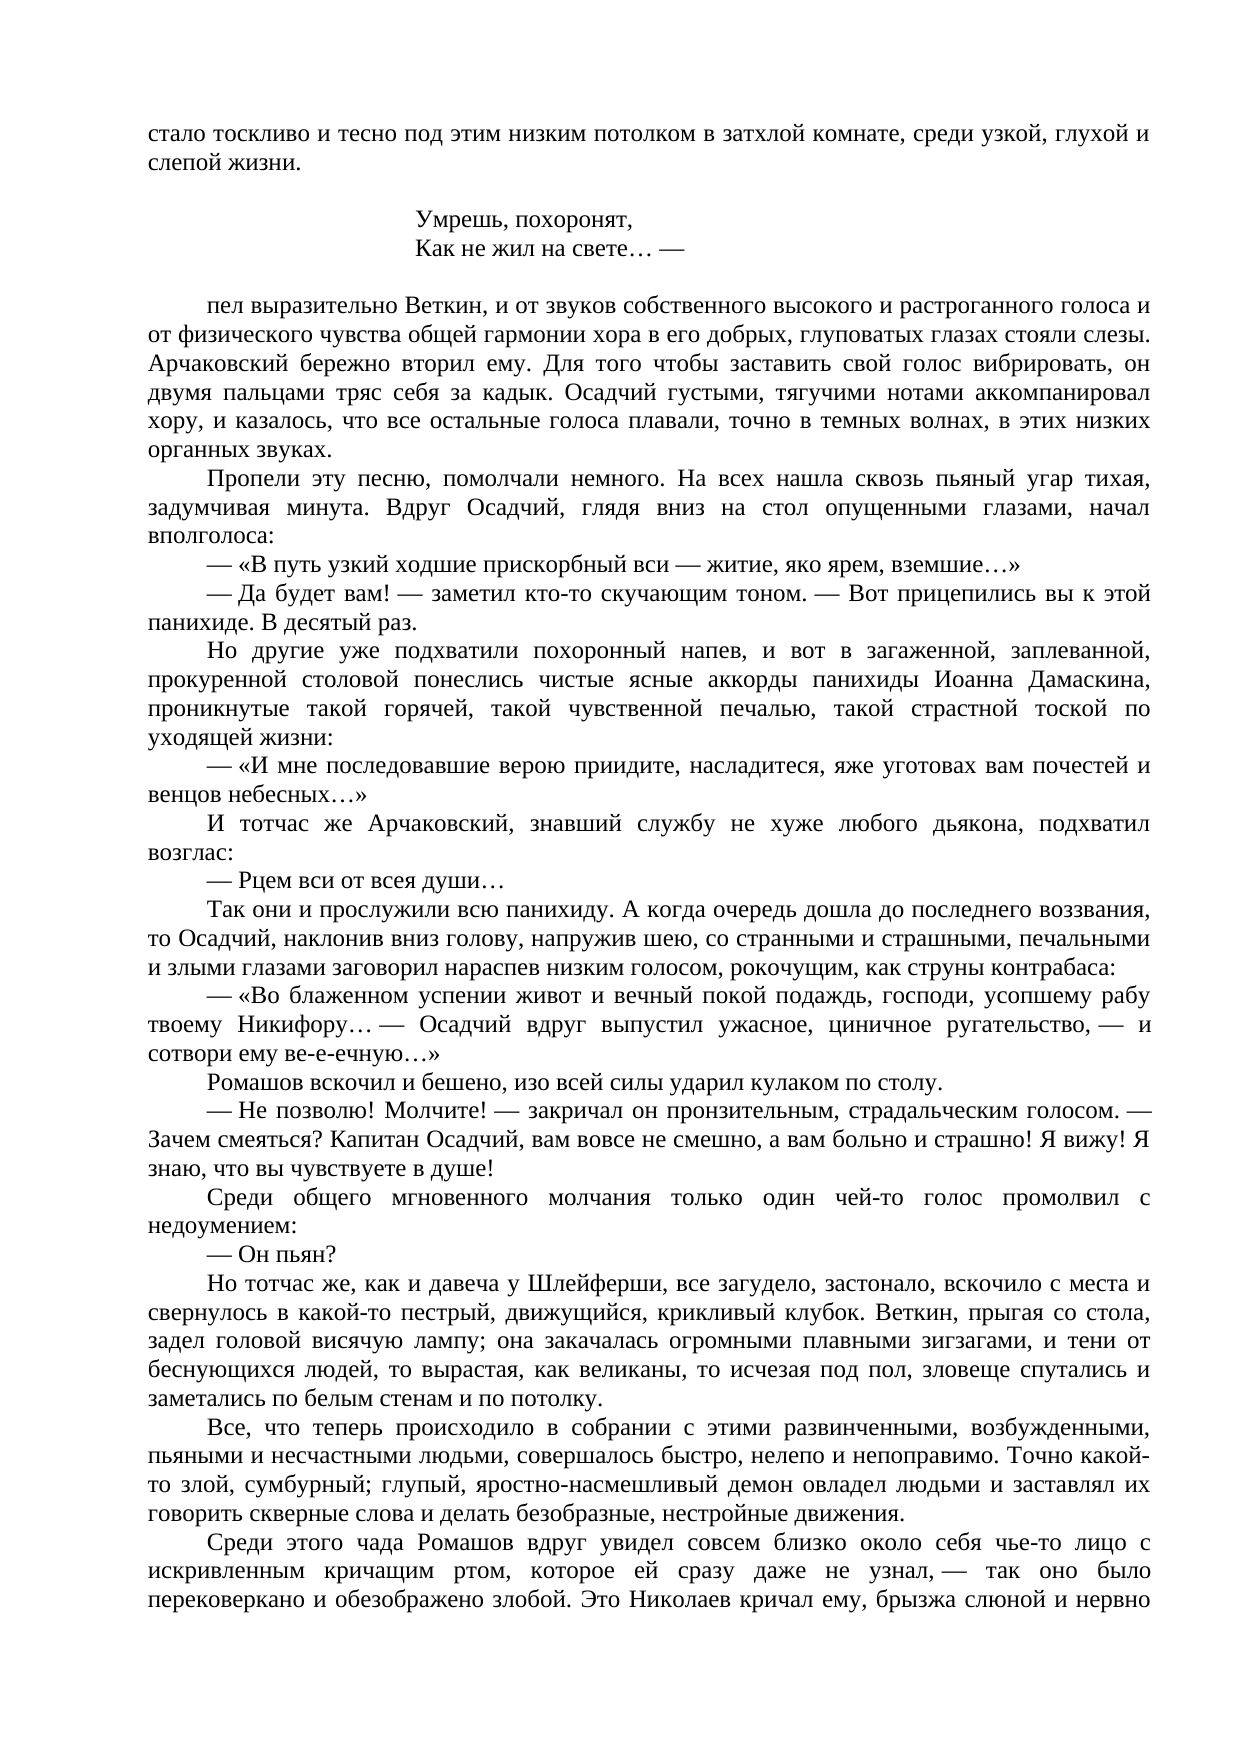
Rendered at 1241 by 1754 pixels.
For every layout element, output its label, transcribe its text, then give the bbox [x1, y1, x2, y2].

text — Он пьян? [148, 1239, 1152, 1268]
text — «В путь узкий ходшие прискорбный вси — житие, яко ярем, вземшие…» [148, 549, 1152, 578]
text — Да будет вам! — заметил кто-то скучающим тоном. — Вот прицепились вы к этой панихиде. В десятый раз. [148, 578, 1152, 636]
text Умрешь, похоронят, [356, 204, 1089, 233]
text Но другие уже подхватили похоронный напев, и вот в загаженной, заплеванной, прокуренной столовой понеслись чистые ясные аккорды панихиды Иоанна Дамаскина, проникнутые такой горячей, такой чувственной печалью, такой страстной тоской по уходящей жизни: [148, 636, 1152, 751]
text Так они и прослужили всю панихиду. А когда очередь дошла до последнего воззвания, то Осадчий, наклонив вниз голову, напружив шею, со странными и страшными, печальными и злыми глазами заговорил нараспев низким голосом, рокочущим, как струны контрабаса: [148, 894, 1152, 981]
text пел выразительно Веткин, и от звуков собственного высокого и растроганного голоса и от физического чувства общей гармонии хора в его добрых, глуповатых глазах стояли слезы. Арчаковский бережно вторил ему. Для того чтобы заставить свой голос вибрировать, он двумя пальцами тряс себя за кадык. Осадчий густыми, тягучими нотами аккомпанировал хору, и казалось, что все остальные голоса плавали, точно в темных волнах, в этих низких органных звуках. [148, 291, 1152, 463]
text И тотчас же Арчаковский, знавший службу не хуже любого дьякона, подхватил возглас: [148, 808, 1152, 866]
text Среди общего мгновенного молчания только один чей-то голос промолвил с недоумением: [148, 1182, 1152, 1239]
text — Не позволю! Молчите! — закричал он пронзительным, страдальческим голосом. — Зачем смеяться? Капитан Осадчий, вам вовсе не смешно, а вам больно и страшно! Я вижу! Я знаю, что вы чувствуете в душе! [148, 1096, 1152, 1182]
text стало тоскливо и тесно под этим низким потолком в затхлой комнате, среди узкой, глухой и слепой жизни. [148, 118, 1152, 176]
text Как не жил на свете… — [356, 233, 1089, 262]
text Ромашов вскочил и бешено, изо всей силы ударил кулаком по столу. [148, 1067, 1152, 1096]
text Но тотчас же, как и давеча у Шлейферши, все загудело, застонало, вскочило с места и свернулось в какой-то пестрый, движущийся, крикливый клубок. Веткин, прыгая со стола, задел головой висячую лампу; она закачалась огромными плавными зигзагами, и тени от беснующихся людей, то вырастая, как великаны, то исчезая под пол, зловеще спутались и заметались по белым стенам и по потолку. [148, 1268, 1152, 1412]
text Среди этого чада Ромашов вдруг увидел совсем близко около себя чье-то лицо с искривленным кричащим ртом, которое ей сразу даже не узнал, — так оно было перековеркано и обезображено злобой. Это Николаев кричал ему, брызжа слюной и нервно [148, 1527, 1152, 1613]
text Все, что теперь происходило в собрании с этими развинченными, возбужденными, пьяными и несчастными людьми, совершалось быстро, нелепо и непоправимо. Точно какой-то злой, сумбурный; глупый, яростно-насмешливый демон овладел людьми и заставлял их говорить скверные слова и делать безобразные, нестройные движения. [148, 1412, 1152, 1527]
text — Рцем вси от всея души… [148, 866, 1152, 894]
text — «Во блаженном успении живот и вечный покой подаждь, господи, усопшему рабу твоему Никифору… — Осадчий вдруг выпустил ужасное, циничное ругательство, — и сотвори ему ве-е-ечную…» [148, 981, 1152, 1067]
text Пропели эту песню, помолчали немного. На всех нашла сквозь пьяный угар тихая, задумчивая минута. Вдруг Осадчий, глядя вниз на стол опущенными глазами, начал вполголоса: [148, 463, 1152, 549]
text — «И мне последовавшие верою приидите, насладитеся, яже уготовах вам почестей и венцов небесных…» [148, 751, 1152, 808]
